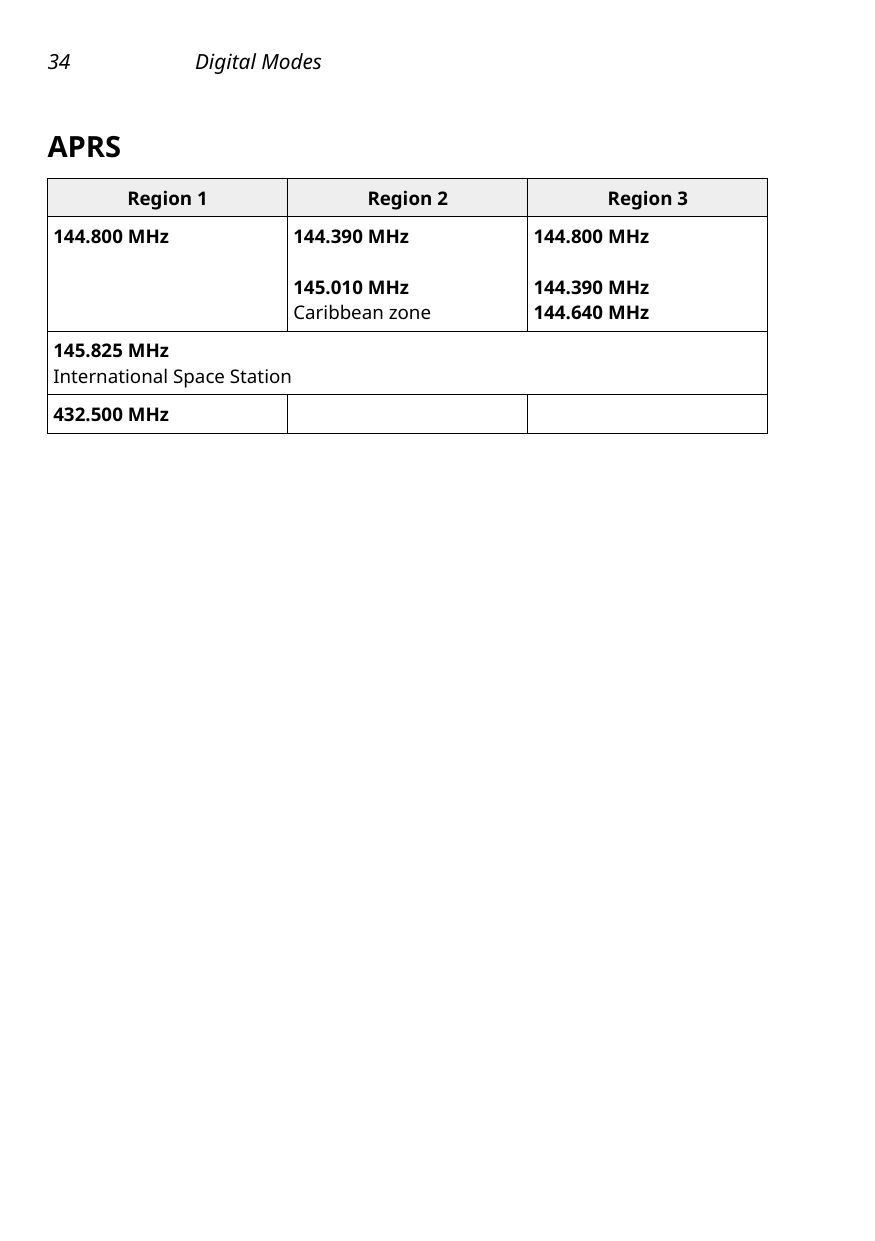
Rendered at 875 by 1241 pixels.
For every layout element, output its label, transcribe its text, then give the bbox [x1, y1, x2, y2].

table_cell 144.800 MHz [48, 217, 287, 331]
table_cell 144.800 MHz 144.390 MHz 144.640 MHz [528, 217, 767, 331]
table_header Region 3 [528, 179, 767, 216]
subtitle APRS [47, 126, 768, 166]
table_cell 432.500 MHz [48, 395, 287, 432]
table_header Region 1 [48, 179, 287, 216]
table_header Region 2 [288, 179, 527, 216]
table_cell [528, 395, 767, 432]
table_cell [288, 395, 527, 432]
table_cell 145.825 MHz International Space Station [48, 332, 767, 394]
table_cell 144.390 MHz 145.010 MHz Caribbean zone [288, 217, 527, 331]
